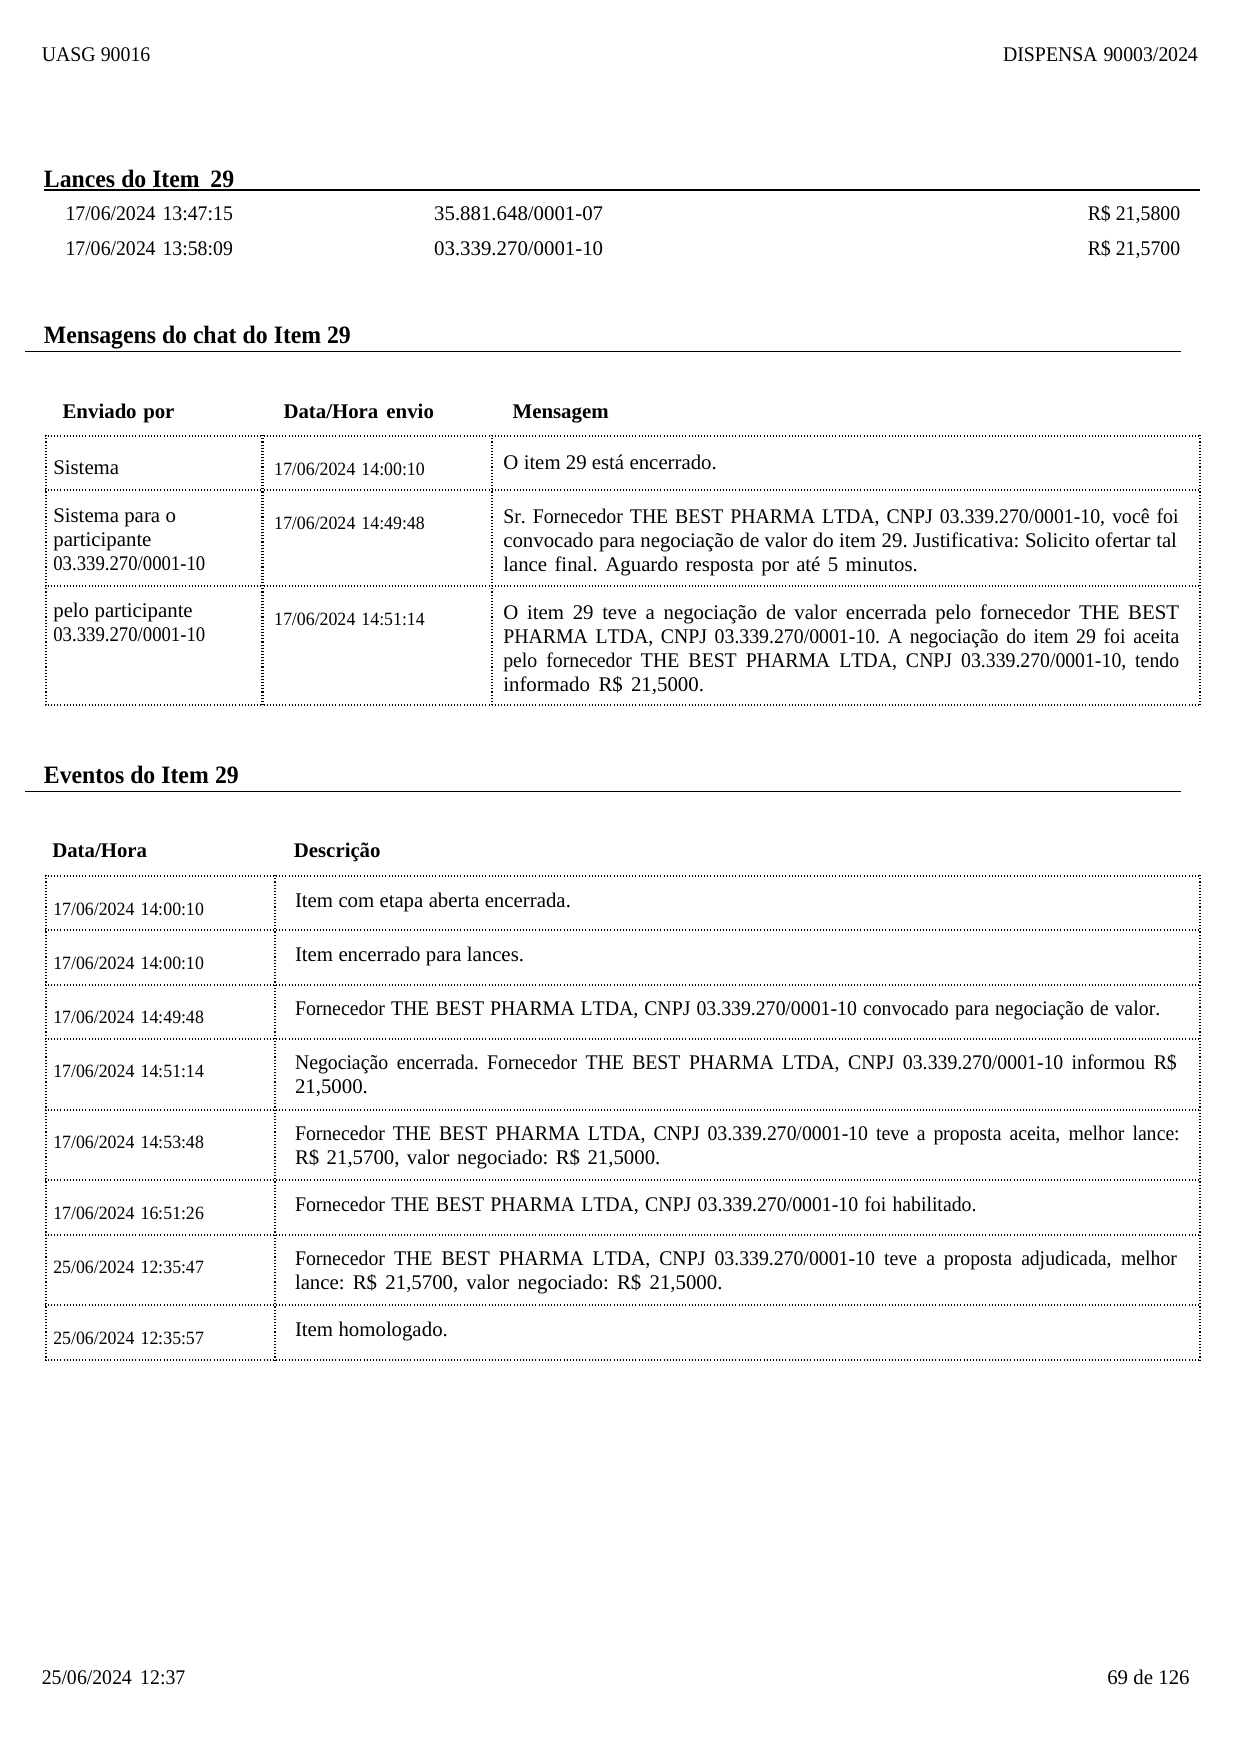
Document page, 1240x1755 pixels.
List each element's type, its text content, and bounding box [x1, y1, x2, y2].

table_cell 25/06/2024 12:35:47 [46, 1234, 275, 1304]
table_header R$ 21,5800 [840, 204, 1185, 233]
table_cell R$ 21,5700 [840, 233, 1185, 262]
table_header 17/06/2024 14:00:10 [46, 875, 275, 929]
table_cell Sr. Fornecedor THE BEST PHARMA LTDA, CNPJ 03.339.270/0001-10, você foi convocado para negociação de valor do item 29. Justificativa: Solicito ofertar tal lance final. Aguardo resposta por até 5 minutos. [492, 489, 1200, 585]
subtitle Eventos do Item 29 [44, 761, 1212, 789]
table_cell Fornecedor THE BEST PHARMA LTDA, CNPJ 03.339.270/0001-10 convocado para negociação de valor. [275, 984, 1200, 1038]
table_cell O item 29 teve a negociação de valor encerrada pelo fornecedor THE BEST PHARMA LTDA, CNPJ 03.339.270/0001-10. A negociação do item 29 foi aceita pelo fornecedor THE BEST PHARMA LTDA, CNPJ 03.339.270/0001-10, tendo informado R$ 21,5000. [492, 585, 1200, 704]
table_cell 17/06/2024 14:53:48 [46, 1109, 275, 1179]
table_cell Item encerrado para lances. [275, 929, 1200, 983]
table_cell 17/06/2024 16:51:26 [46, 1179, 275, 1233]
table_header 17/06/2024 13:47:15 [60, 204, 334, 233]
table_cell Negociação encerrada. Fornecedor THE BEST PHARMA LTDA, CNPJ 03.339.270/0001-10 informou R$ 21,5000. [275, 1038, 1200, 1108]
table_cell Sistema para o participante 03.339.270/0001-10 [46, 489, 262, 585]
text Enviado por Data/Hora envio Mensagem [62, 399, 1212, 423]
text Mensagens do chat do Item 29 [44, 321, 1212, 349]
text Data/Hora Descrição [52, 838, 1212, 862]
table_cell 17/06/2024 14:51:14 [263, 585, 492, 704]
table_header 17/06/2024 14:00:10 [263, 435, 492, 489]
table_cell pelo participante 03.339.270/0001-10 [46, 585, 262, 704]
table_header Item com etapa aberta encerrada. [275, 875, 1200, 929]
table_cell 17/06/2024 14:49:48 [46, 984, 275, 1038]
table_cell 17/06/2024 14:00:10 [46, 929, 275, 983]
table_cell Fornecedor THE BEST PHARMA LTDA, CNPJ 03.339.270/0001-10 foi habilitado. [275, 1179, 1200, 1233]
table_cell Fornecedor THE BEST PHARMA LTDA, CNPJ 03.339.270/0001-10 teve a proposta adjudicada, melhor lance: R$ 21,5700, valor negociado: R$ 21,5000. [275, 1234, 1200, 1304]
table_cell 17/06/2024 14:51:14 [46, 1038, 275, 1108]
table_cell 25/06/2024 12:35:57 [46, 1304, 275, 1358]
table_header Sistema [46, 435, 262, 489]
table_cell 03.339.270/0001-10 [334, 233, 840, 262]
table_cell 17/06/2024 14:49:48 [263, 489, 492, 585]
table_header O item 29 está encerrado. [492, 435, 1200, 489]
table_cell 17/06/2024 13:58:09 [60, 233, 334, 262]
subtitle Lances do Item 29 [44, 164, 1212, 193]
table_cell Fornecedor THE BEST PHARMA LTDA, CNPJ 03.339.270/0001-10 teve a proposta aceita, melhor lance: R$ 21,5700, valor negociado: R$ 21,5000. [275, 1109, 1200, 1179]
table_header 35.881.648/0001-07 [334, 204, 840, 233]
table_cell Item homologado. [275, 1304, 1200, 1358]
